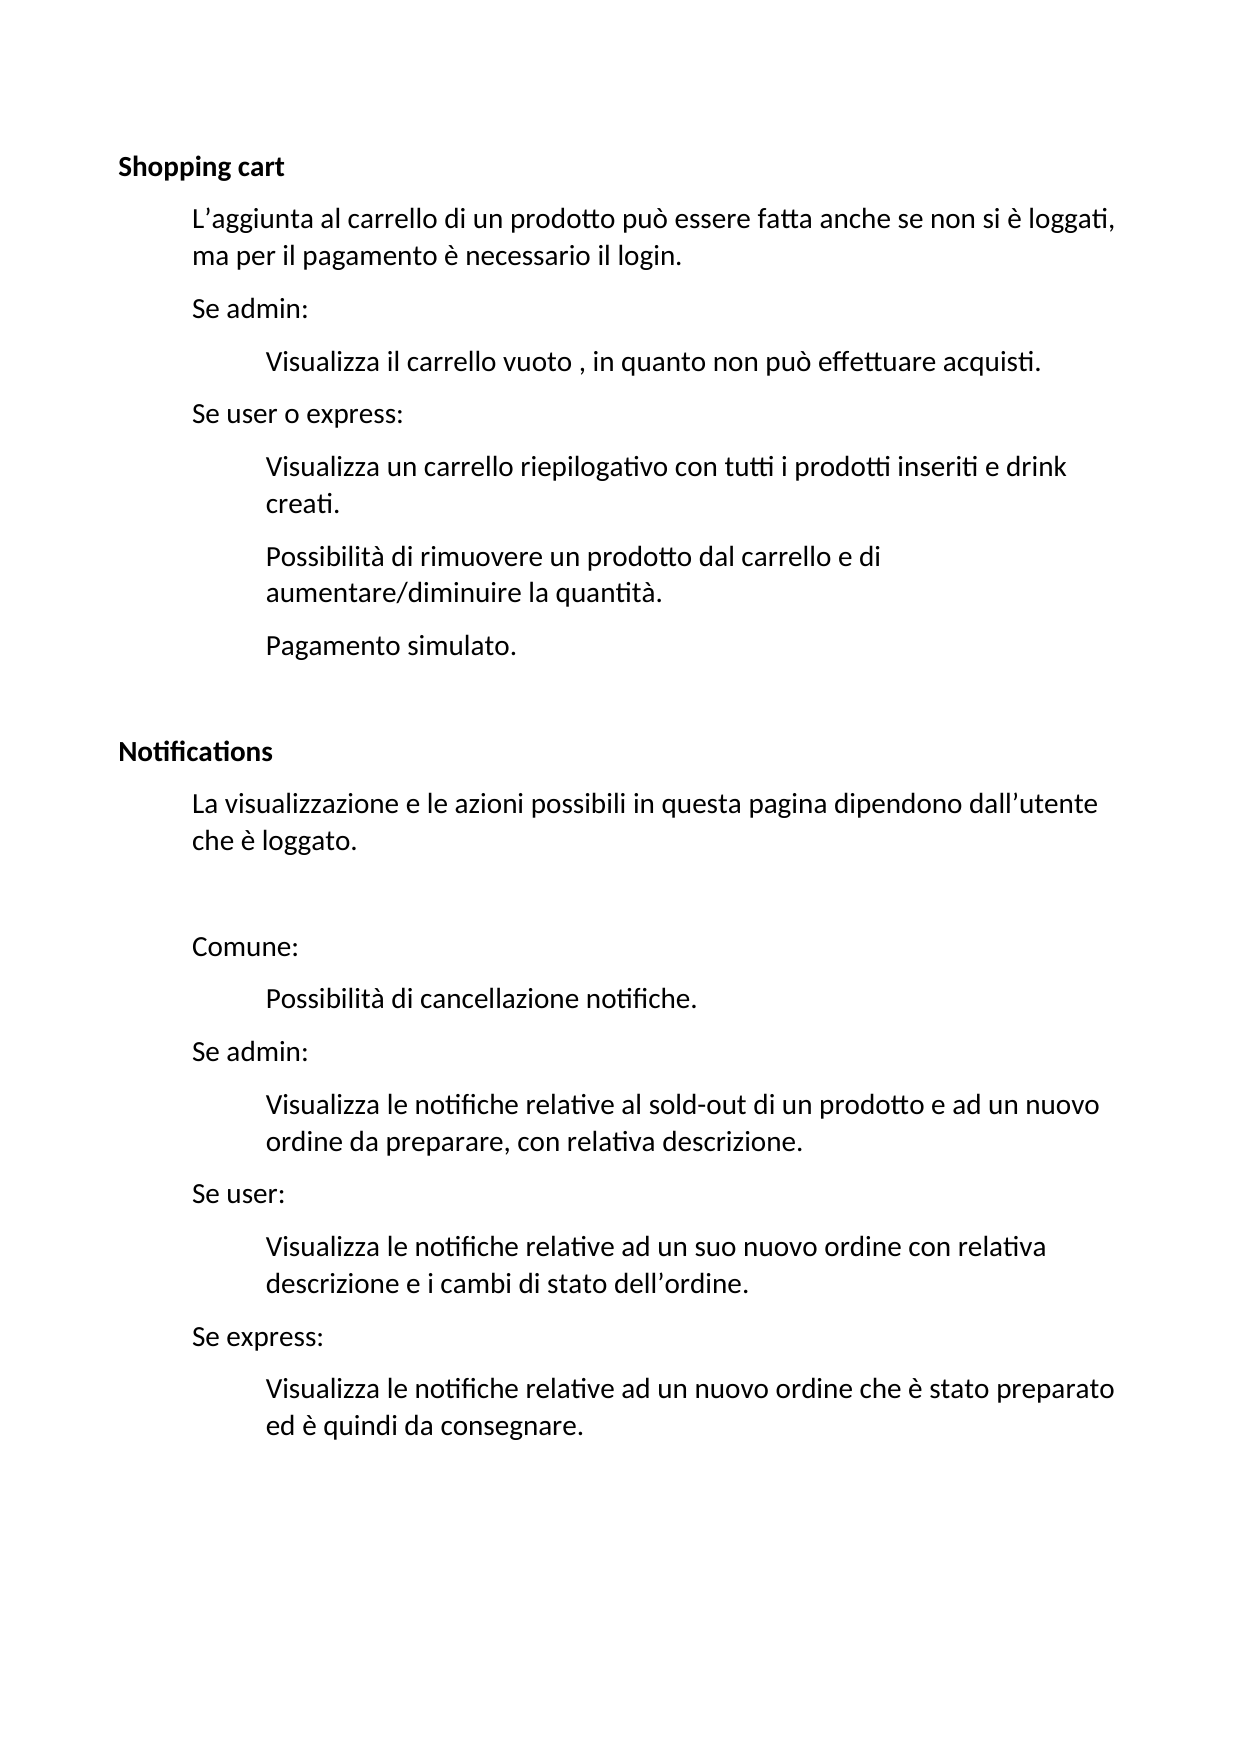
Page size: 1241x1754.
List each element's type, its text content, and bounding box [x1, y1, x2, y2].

text L’aggiunta al carrello di un prodotto può essere fatta anche se non si è loggati, ma per il pagamento è necessario il login. [118, 201, 1122, 272]
text Comune: [192, 928, 1122, 963]
text Possibilità di rimuovere un prodotto dal carrello e di aumentare/diminuire la quantità. [266, 538, 1122, 609]
text Visualizza un carrello riepilogativo con tutti i prodotti inseriti e drink creati. [266, 448, 1122, 520]
text Se admin: [118, 290, 1122, 325]
text Se express: [118, 1318, 1122, 1353]
text Se admin: [118, 1033, 1122, 1069]
text Visualizza le notifiche relative ad un suo nuovo ordine con relativa descrizione e i cambi di stato dell’ordine. [266, 1228, 1122, 1300]
text Shopping cart [118, 148, 1122, 183]
text Visualizza le notifiche relative al sold-out di un prodotto e ad un nuovo ordine da preparare, con relativa descrizione. [266, 1086, 1122, 1158]
text Se user o express: [118, 396, 1122, 431]
text Visualizza il carrello vuoto , in quanto non può effettuare acquisti. [118, 343, 1122, 378]
text Notifications [118, 733, 1122, 768]
text Se user: [118, 1176, 1122, 1211]
text Visualizza le notifiche relative ad un nuovo ordine che è stato preparato ed è quindi da consegnare. [266, 1371, 1122, 1442]
text Pagamento simulato. [266, 627, 1122, 662]
text Possibilità di cancellazione notifiche. [192, 981, 1122, 1016]
text La visualizzazione e le azioni possibili in questa pagina dipendono dall’utente che è loggato. [192, 786, 1122, 857]
